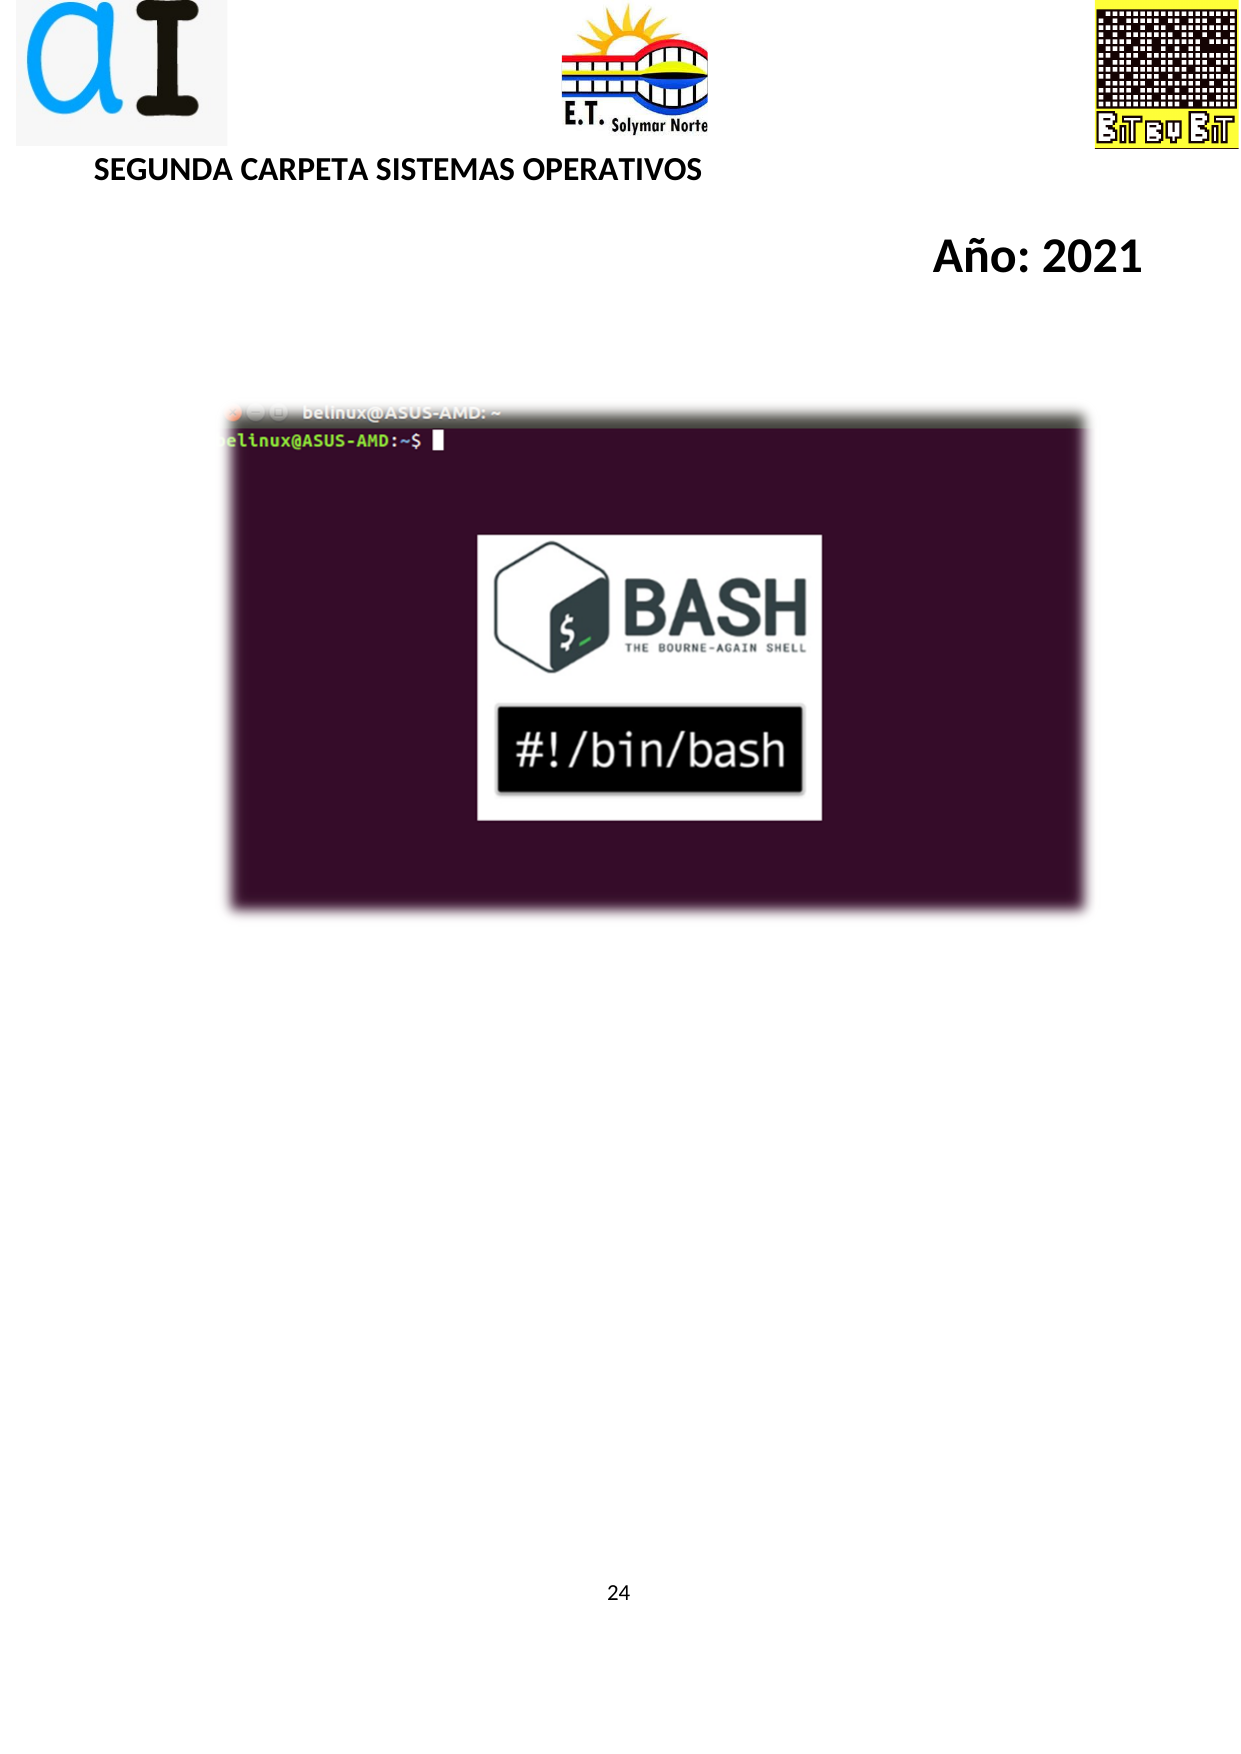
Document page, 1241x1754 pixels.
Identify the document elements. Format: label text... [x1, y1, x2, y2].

picture [561, 0, 708, 146]
picture [16, 0, 228, 146]
text Año: 2021 [94, 224, 1143, 285]
picture [1094, 0, 1239, 149]
subtitle SEGUNDA CARPETA SISTEMAS OPERATIVOS [94, 148, 1143, 188]
picture [215, 397, 1101, 927]
